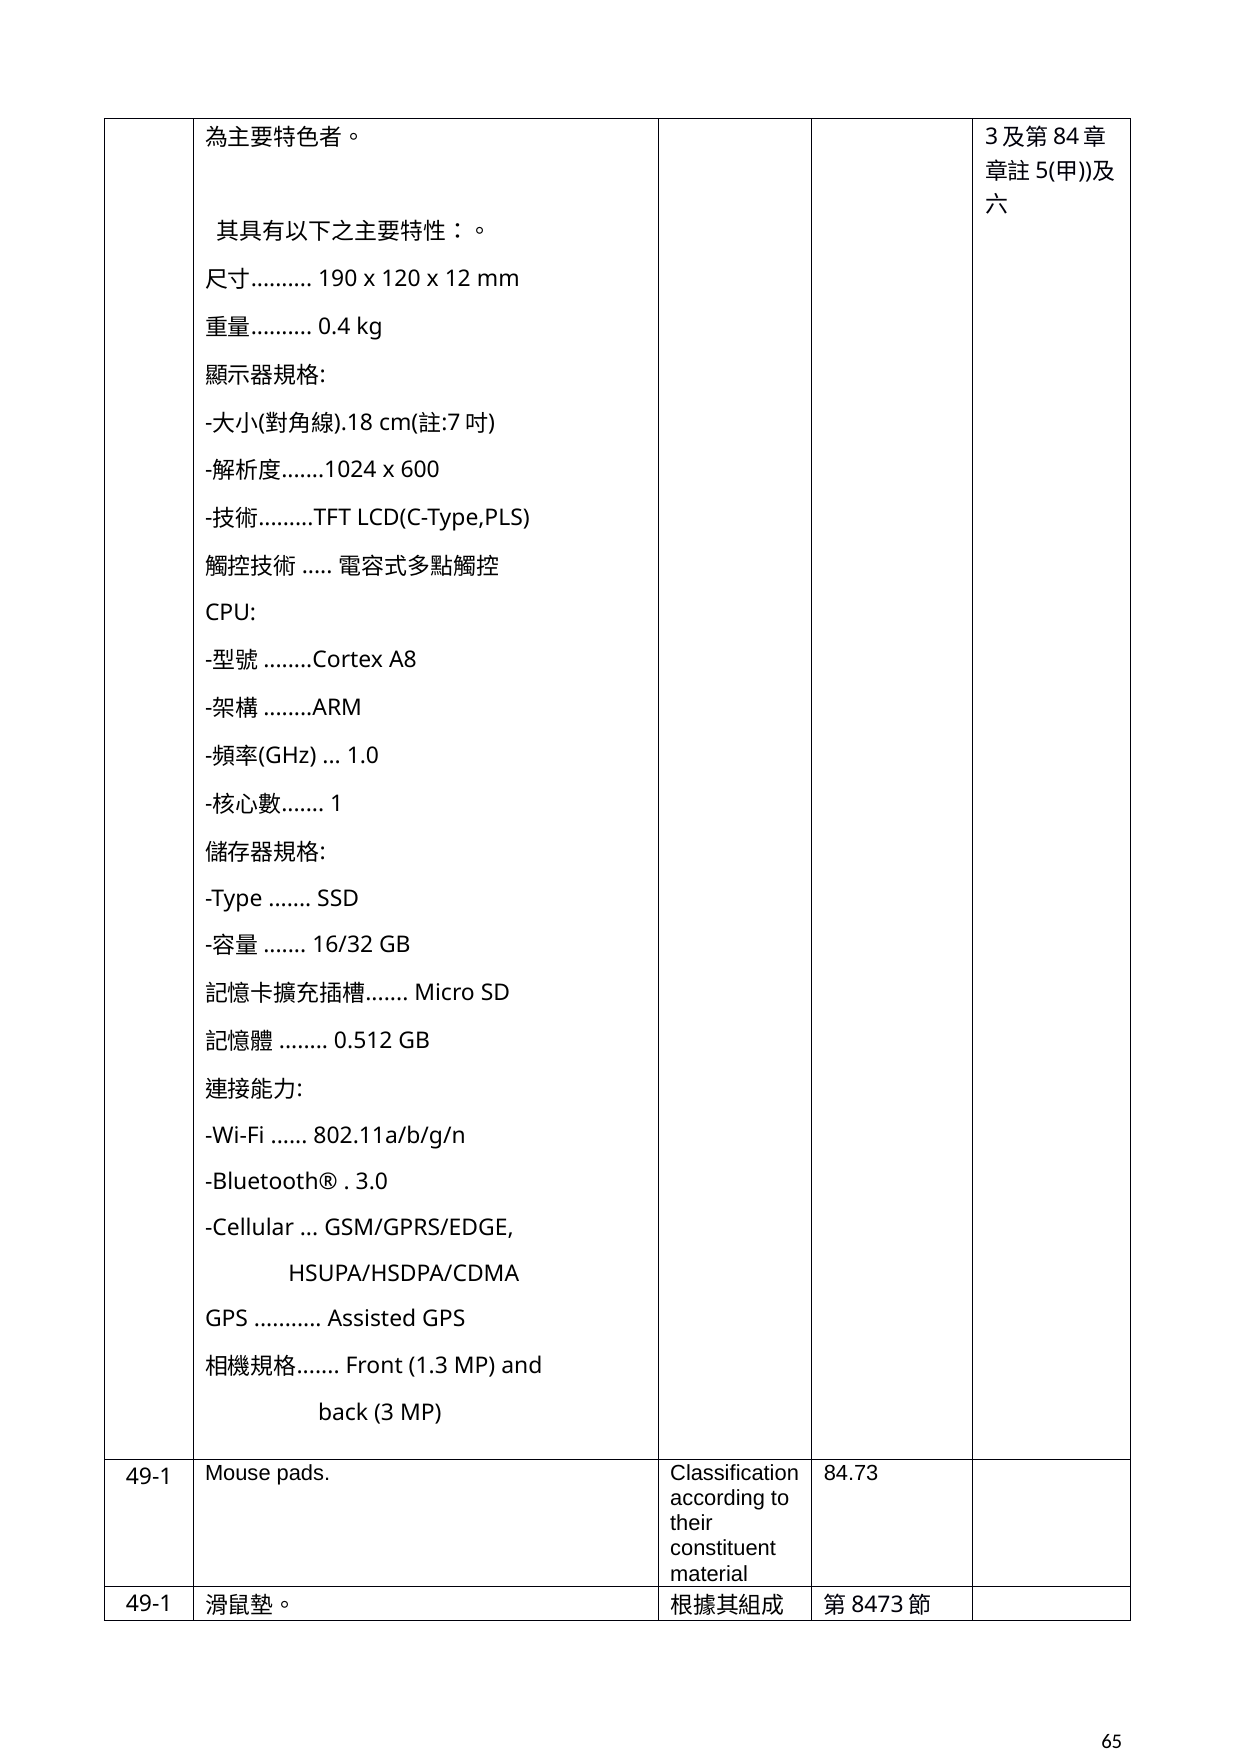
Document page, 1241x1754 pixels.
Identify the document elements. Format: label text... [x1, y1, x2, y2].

table_cell Mouse pads. [194, 1460, 658, 1586]
table_cell 根據其組成 [659, 1587, 811, 1620]
table_cell [973, 1460, 1130, 1586]
table_cell 滑鼠墊。 [194, 1587, 658, 1620]
table_cell [973, 1587, 1130, 1620]
table_cell [105, 119, 193, 1458]
table_cell 49-1 [105, 1460, 193, 1586]
table_cell 49-1 [105, 1587, 193, 1620]
table_cell 3及第84章章註5(甲))及六 [973, 119, 1130, 1458]
table_cell [812, 119, 972, 1458]
table_cell 第8473節 [812, 1587, 972, 1620]
table_cell 84.73 [812, 1460, 972, 1586]
table_cell [659, 119, 811, 1458]
table_cell 為主要特色者。 其具有以下之主要特性：。 尺寸.......... 190 x 120 x 12 mm 重量.......... 0.4 kg 顯示器規格: -大小(對角線).18 cm(註:7吋) -解析度.......1024 x 600 -技術.........TFT LCD(C-Type,PLS) 觸控技術 ..... 電容式多點觸控 CPU: -型號 ........Cortex A8 -架構 ........ARM -頻率(GHz) ... 1.0 -核心數....... 1 儲存器規格: -Type ....... SSD -容量 ....... 16/32 GB 記憶卡擴充插槽....... Micro SD 記憶體 ........ 0.512 GB 連接能力: -Wi-Fi ...... 802.11a/b/g/n -Bluetooth® . 3.0 -Cellular ... GSM/GPRS/EDGE, HSUPA/HSDPA/CDMA GPS ........... Assisted GPS 相機規格....... Front (1.3 MP) and back (3 MP) [194, 119, 658, 1458]
table_cell Classification according to their constituent material [659, 1460, 811, 1586]
